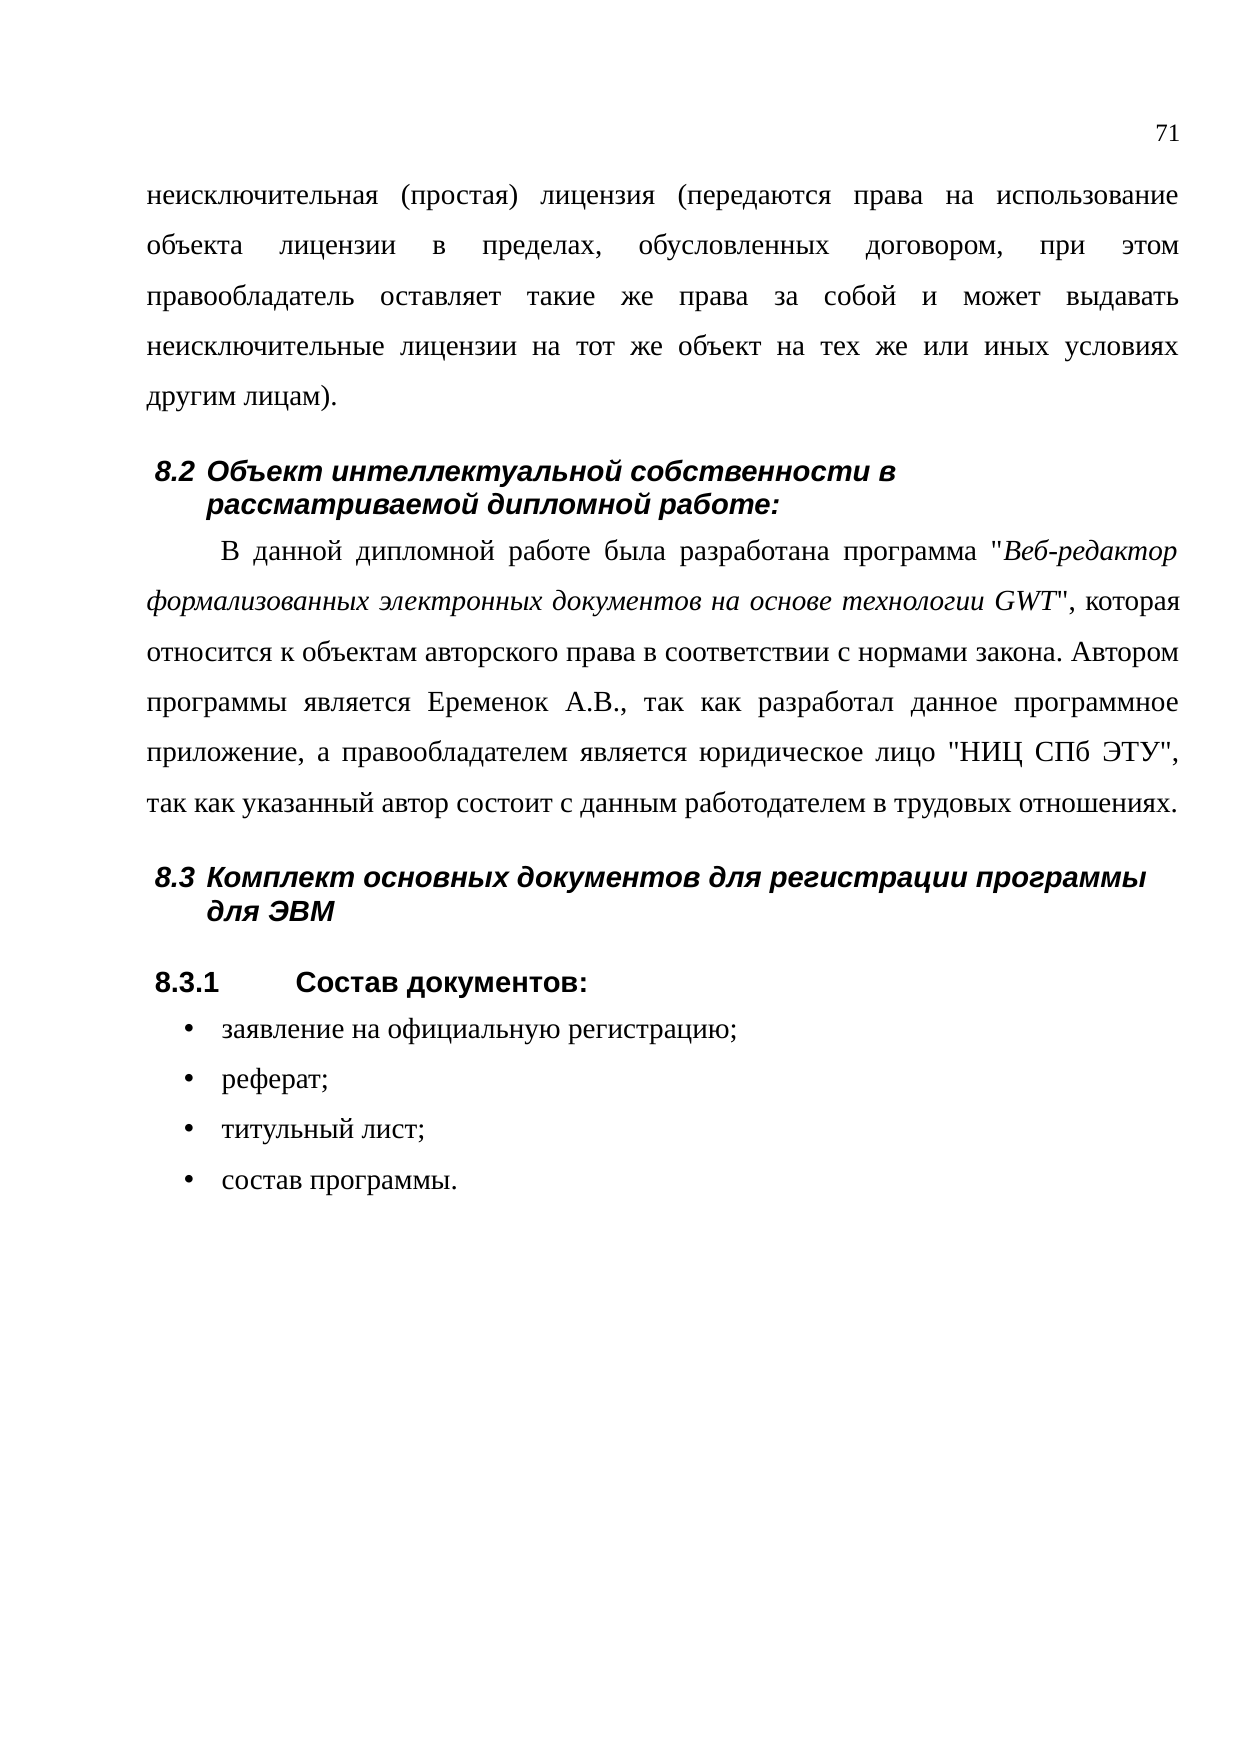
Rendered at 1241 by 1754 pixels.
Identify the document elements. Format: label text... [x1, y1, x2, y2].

subtitle Комплект основных документов для регистрации программы для ЭВМ [146, 860, 1180, 927]
subtitle Объект интеллектуальной собственности в рассматриваемой дипломной работе: [146, 454, 1180, 521]
list реферат; [184, 1061, 1180, 1095]
list состав программы. [184, 1162, 1180, 1196]
list титульный лист; [184, 1112, 1180, 1145]
list заявление на официальную регистрацию; [184, 1011, 1180, 1044]
text В данной дипломной работе была разработана программа "Веб-редактор формализованных электронных документов на основе технологии GWT", которая относится к объектам авторского права в соответствии с нормами закона. Автором программы является Еременок А.В., так как разработал данное программное приложение, а правообладателем является юридическое лицо "НИЦ СПб ЭТУ", так как указанный автор состоит с данным работодателем в трудовых отношениях. [146, 533, 1180, 818]
text неисключительная (простая) лицензия (передаются права на использование объекта лицензии в пределах, обусловленных договором, при этом правообладатель оставляет такие же права за собой и может выдавать неисключительные лицензии на тот же объект на тех же или иных условиях другим лицам). [146, 177, 1180, 412]
subtitle Состав документов: [146, 965, 1180, 998]
